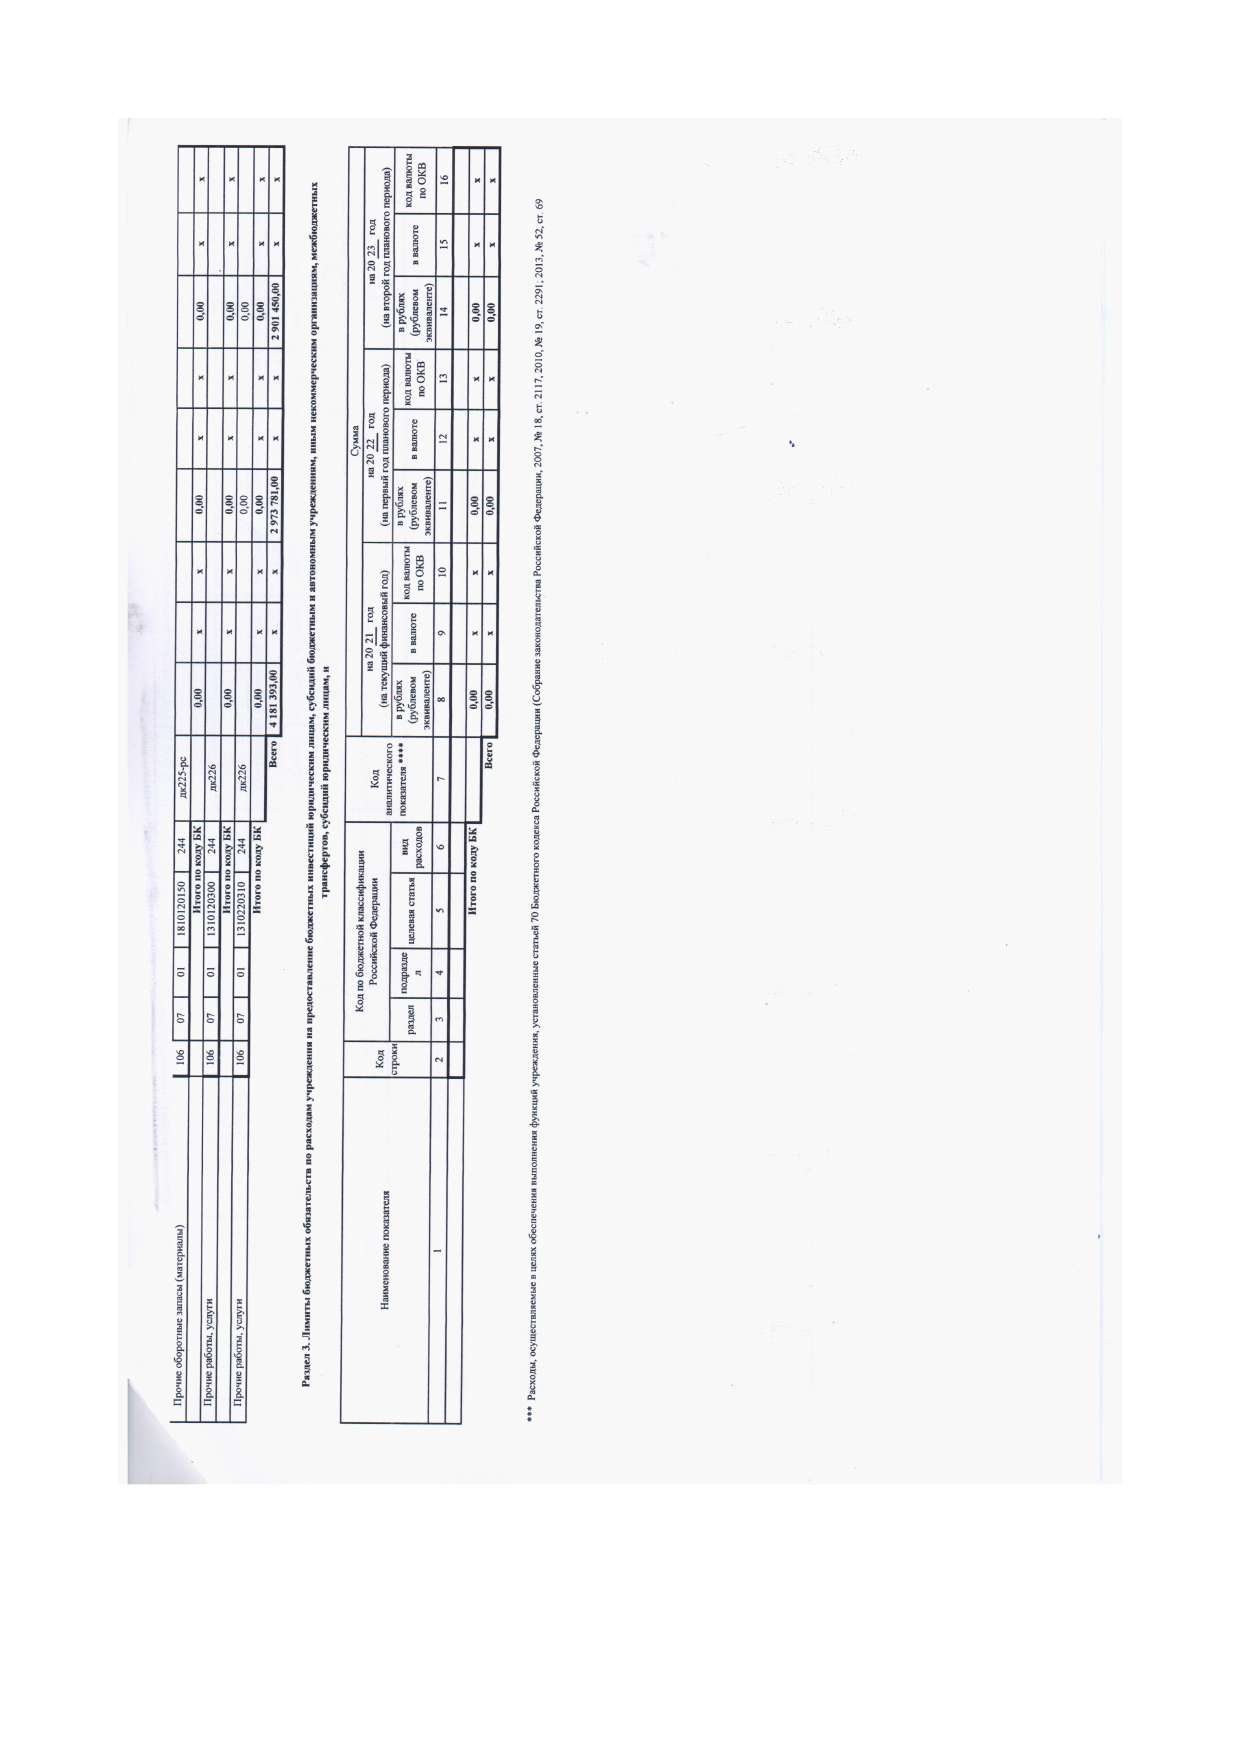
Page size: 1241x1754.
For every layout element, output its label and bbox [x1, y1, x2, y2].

picture [118, 118, 1122, 1499]
